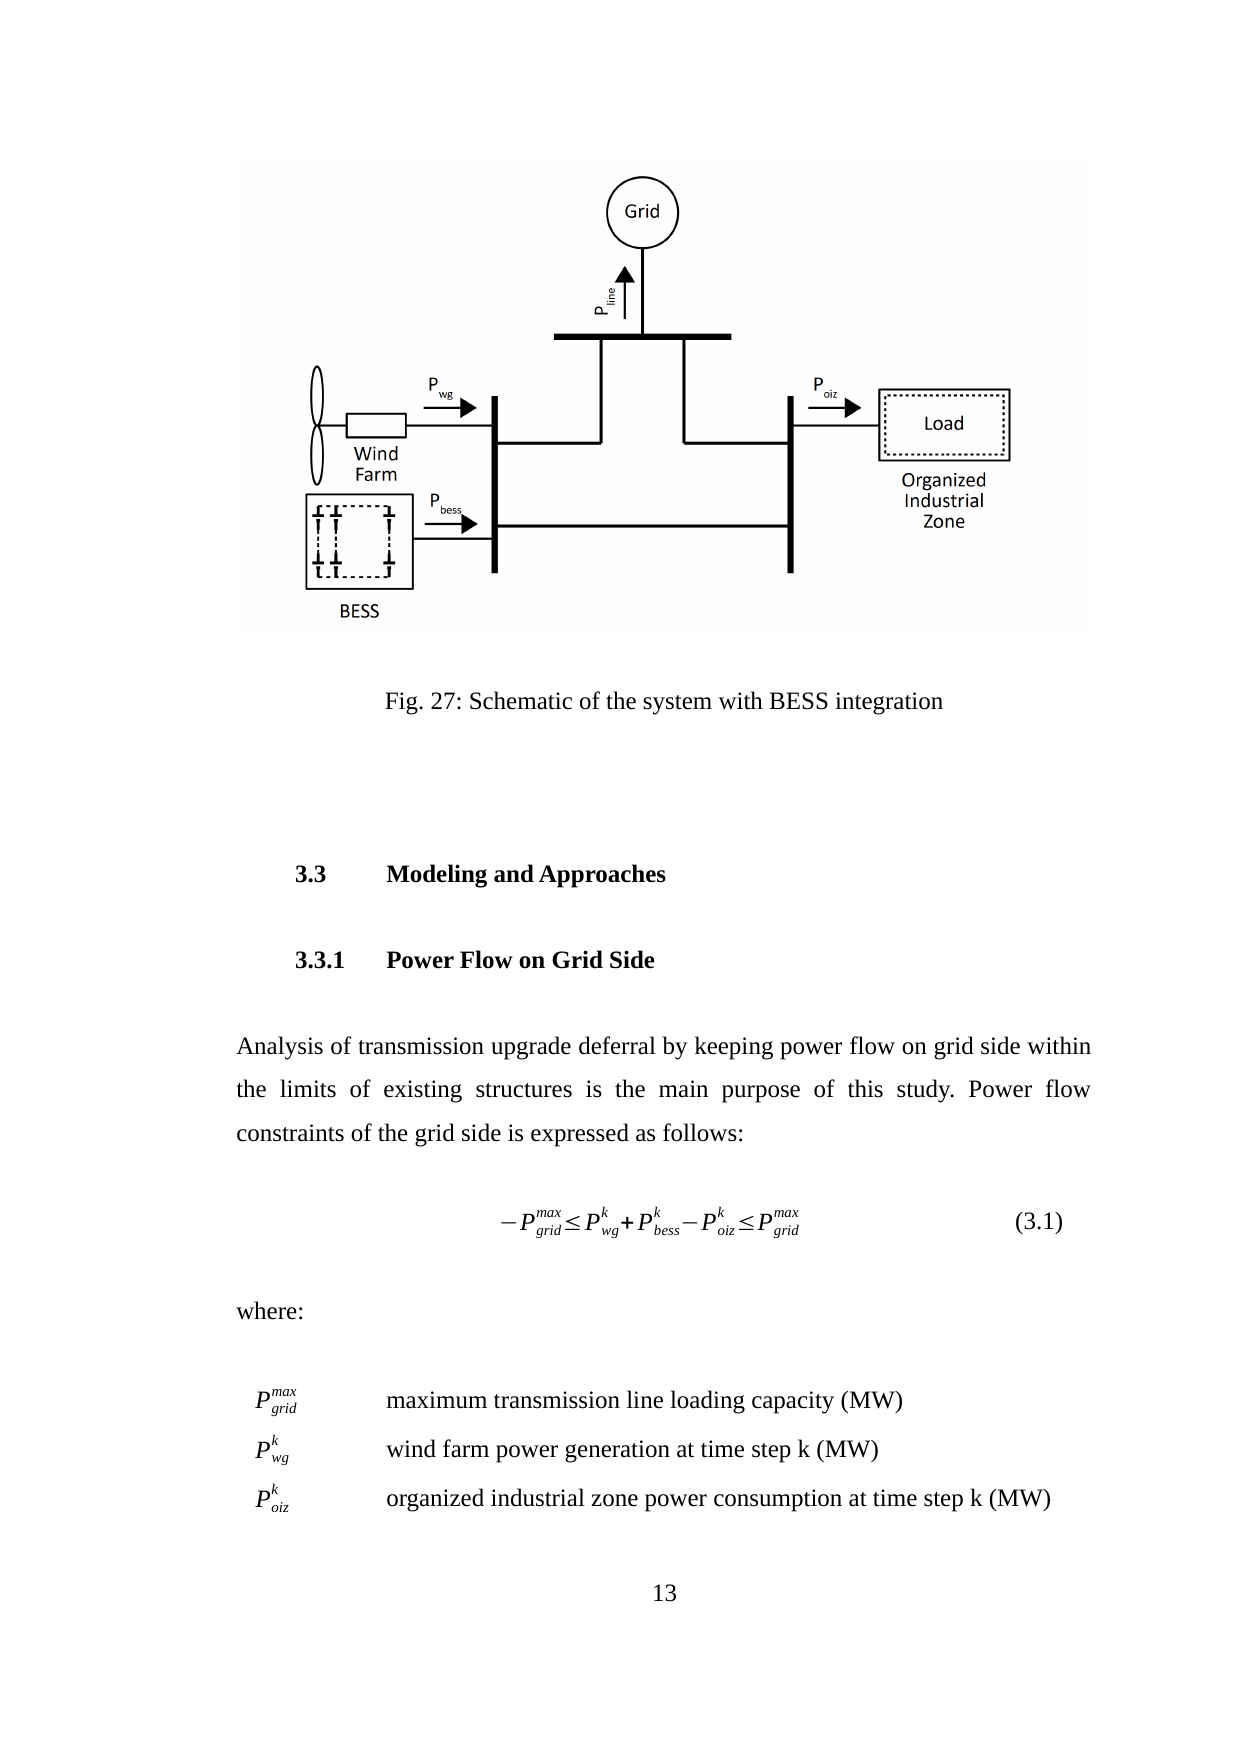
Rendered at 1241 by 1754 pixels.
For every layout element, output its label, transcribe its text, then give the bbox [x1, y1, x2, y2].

list Modeling and Approaches [295, 859, 1093, 888]
text (3.1) [236, 1204, 1093, 1239]
text organized industrial zone power consumption at time step k (MW) [236, 1481, 1093, 1516]
list Power Flow on Grid Side [295, 945, 1093, 974]
text Fig. 27: Schematic of the system with BESS integration [236, 686, 1092, 715]
picture [236, 160, 1093, 633]
text maximum transmission line loading capacity (MW) [236, 1382, 1093, 1417]
text Analysis of transmission upgrade deferral by keeping power flow on grid side within the limits of existing structures is the main purpose of this study. Power flow constraints of the grid side is expressed as follows: [236, 1031, 1093, 1146]
text wind farm power generation at time step k (MW) [236, 1432, 1093, 1467]
text where: [236, 1296, 1093, 1325]
